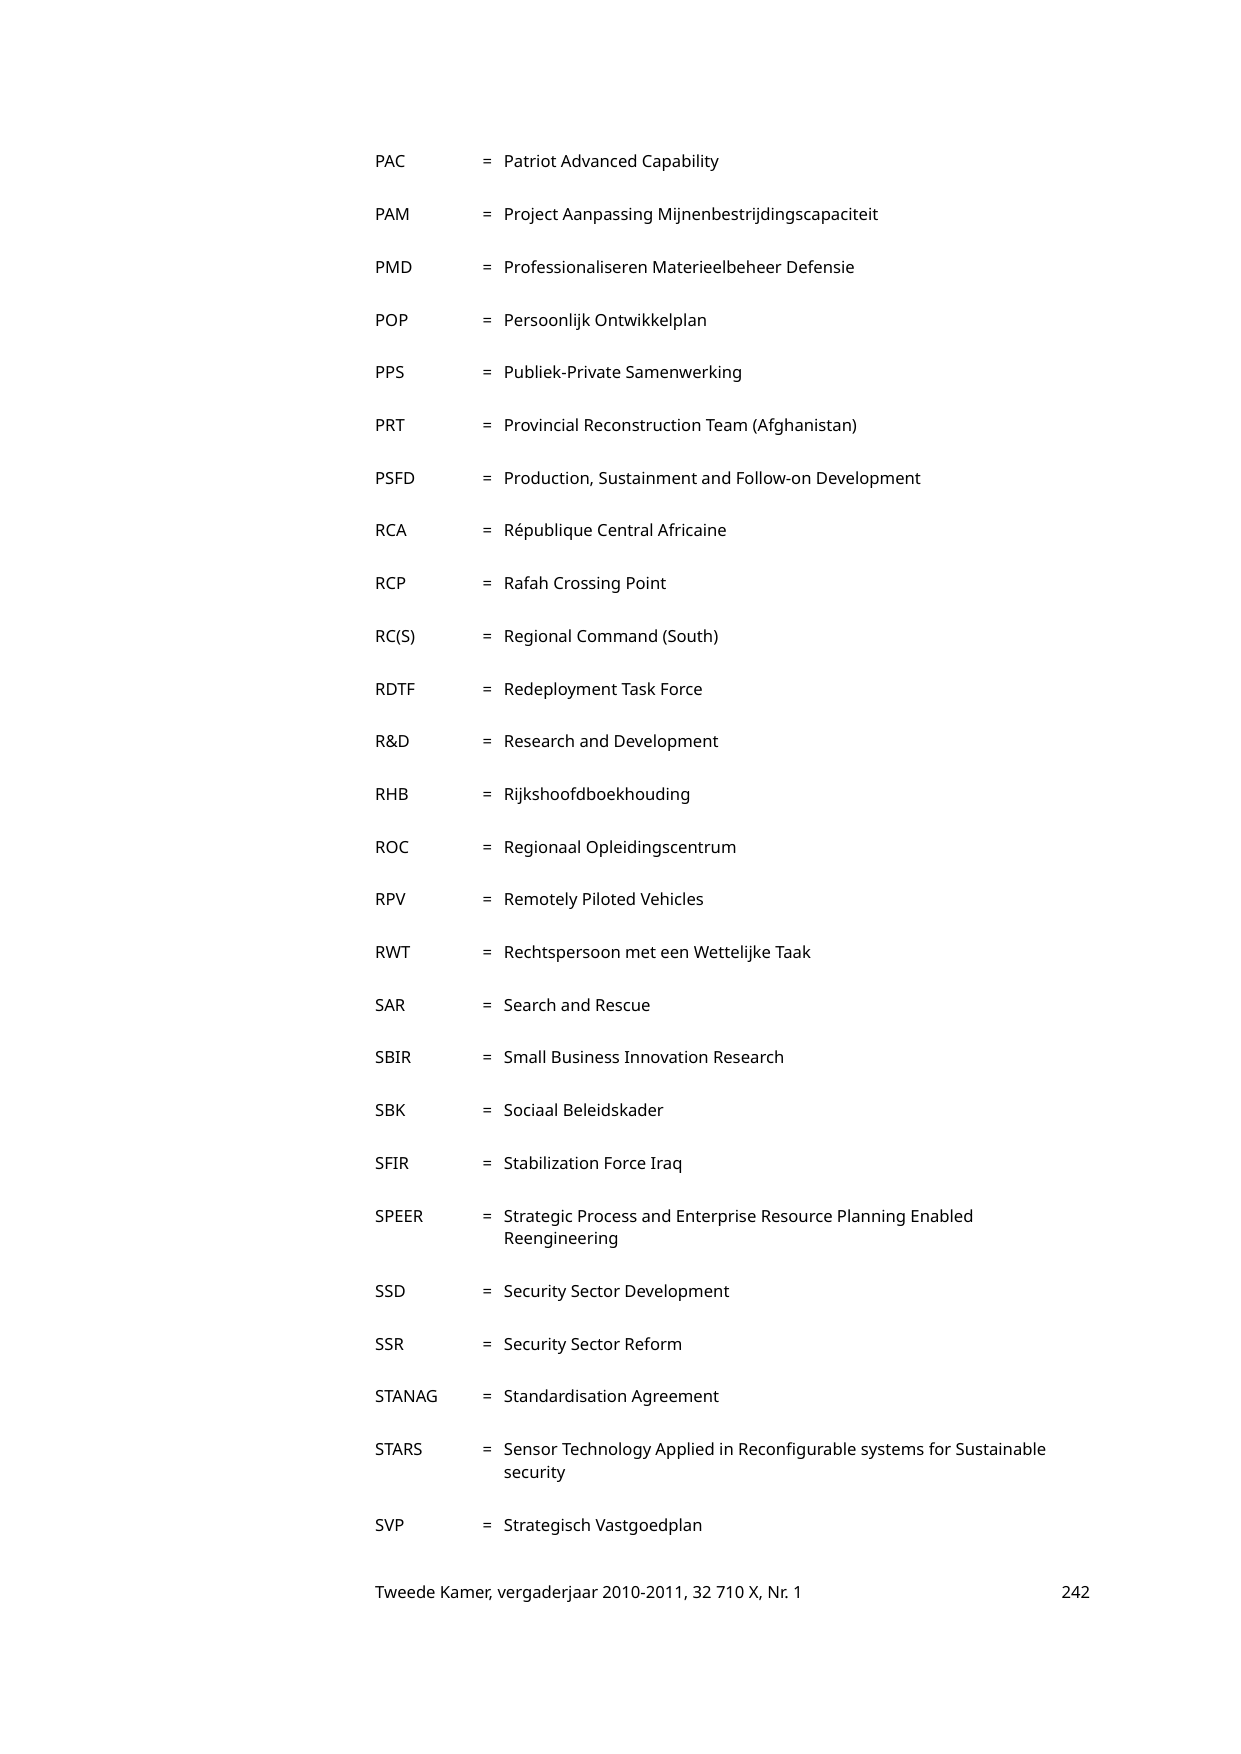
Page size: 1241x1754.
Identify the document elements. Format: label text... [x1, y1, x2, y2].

table_cell Provincial Reconstruction Team (Afghanistan) [504, 414, 1090, 466]
table_cell Redeployment Task Force [504, 677, 1090, 730]
table_cell Professionaliseren Materieelbeheer Defensie [504, 255, 1090, 308]
table_cell = [482, 783, 504, 835]
table_cell Regionaal Opleidingscentrum [504, 835, 1090, 888]
table_cell = [482, 255, 504, 308]
table_cell Strategic Process and Enterprise Resource Planning Enabled Reengineering [504, 1204, 1090, 1279]
table_cell Production, Sustainment and Follow-on Development [504, 466, 1090, 519]
table_cell = [482, 308, 504, 361]
table_cell RC(S) [375, 624, 482, 677]
table_cell = [482, 941, 504, 993]
table_cell Rechtspersoon met een Wettelijke Taak [504, 941, 1090, 993]
table_cell Rafah Crossing Point [504, 572, 1090, 624]
table_cell SSR [375, 1332, 482, 1385]
table_cell = [482, 1099, 504, 1151]
table_cell SPEER [375, 1204, 482, 1279]
table_cell = [482, 466, 504, 519]
table_cell Research and Development [504, 730, 1090, 782]
table_cell = [482, 1046, 504, 1099]
table_cell = [482, 572, 504, 624]
table_cell STANAG [375, 1385, 482, 1438]
table_cell PAC [375, 150, 482, 203]
table_cell RPV [375, 888, 482, 941]
table_cell PAM [375, 203, 482, 255]
table_cell R&D [375, 730, 482, 782]
table_cell = [482, 1332, 504, 1385]
table_cell Security Sector Development [504, 1280, 1090, 1332]
table_cell Sensor Technology Applied in Reconfigurable systems for Sustainable security [504, 1438, 1090, 1513]
table_cell RWT [375, 941, 482, 993]
table_cell = [482, 730, 504, 782]
table_cell SBK [375, 1099, 482, 1151]
table_cell = [482, 1204, 504, 1279]
table_cell = [482, 835, 504, 888]
table_cell = [482, 1280, 504, 1332]
table_cell = [482, 624, 504, 677]
table_cell PPS [375, 361, 482, 413]
table_cell = [482, 1438, 504, 1513]
table_cell Regional Command (South) [504, 624, 1090, 677]
table_cell = [482, 993, 504, 1046]
table_cell = [482, 414, 504, 466]
table_cell = [482, 677, 504, 730]
table_cell SAR [375, 993, 482, 1046]
table_cell Security Sector Reform [504, 1332, 1090, 1385]
table_cell SBIR [375, 1046, 482, 1099]
table_cell Standardisation Agreement [504, 1385, 1090, 1438]
table_cell Small Business Innovation Research [504, 1046, 1090, 1099]
table_cell = [482, 150, 504, 203]
table_cell Rijkshoofdboekhouding [504, 783, 1090, 835]
table_cell PRT [375, 414, 482, 466]
table_cell Project Aanpassing Mijnenbestrijdingscapaciteit [504, 203, 1090, 255]
table_cell SFIR [375, 1151, 482, 1204]
table_cell Search and Rescue [504, 993, 1090, 1046]
table_cell Stabilization Force Iraq [504, 1151, 1090, 1204]
table_cell Remotely Piloted Vehicles [504, 888, 1090, 941]
table_cell Sociaal Beleidskader [504, 1099, 1090, 1151]
table_cell RCP [375, 572, 482, 624]
table_cell = [482, 519, 504, 572]
table_cell République Central Africaine [504, 519, 1090, 572]
table_cell SSD [375, 1280, 482, 1332]
table_cell STARS [375, 1438, 482, 1513]
table_cell Strategisch Vastgoedplan [504, 1513, 1090, 1536]
table_cell Persoonlijk Ontwikkelplan [504, 308, 1090, 361]
table_cell RHB [375, 783, 482, 835]
table_cell Patriot Advanced Capability [504, 150, 1090, 203]
table_cell SVP [375, 1513, 482, 1536]
table_cell PMD [375, 255, 482, 308]
table_cell ROC [375, 835, 482, 888]
table_cell POP [375, 308, 482, 361]
table_cell = [482, 203, 504, 255]
table_cell Publiek-Private Samenwerking [504, 361, 1090, 413]
table_cell = [482, 361, 504, 413]
table_cell = [482, 1385, 504, 1438]
table_cell = [482, 888, 504, 941]
table_cell = [482, 1151, 504, 1204]
table_cell PSFD [375, 466, 482, 519]
table_cell RDTF [375, 677, 482, 730]
table_cell = [482, 1513, 504, 1536]
table_cell RCA [375, 519, 482, 572]
